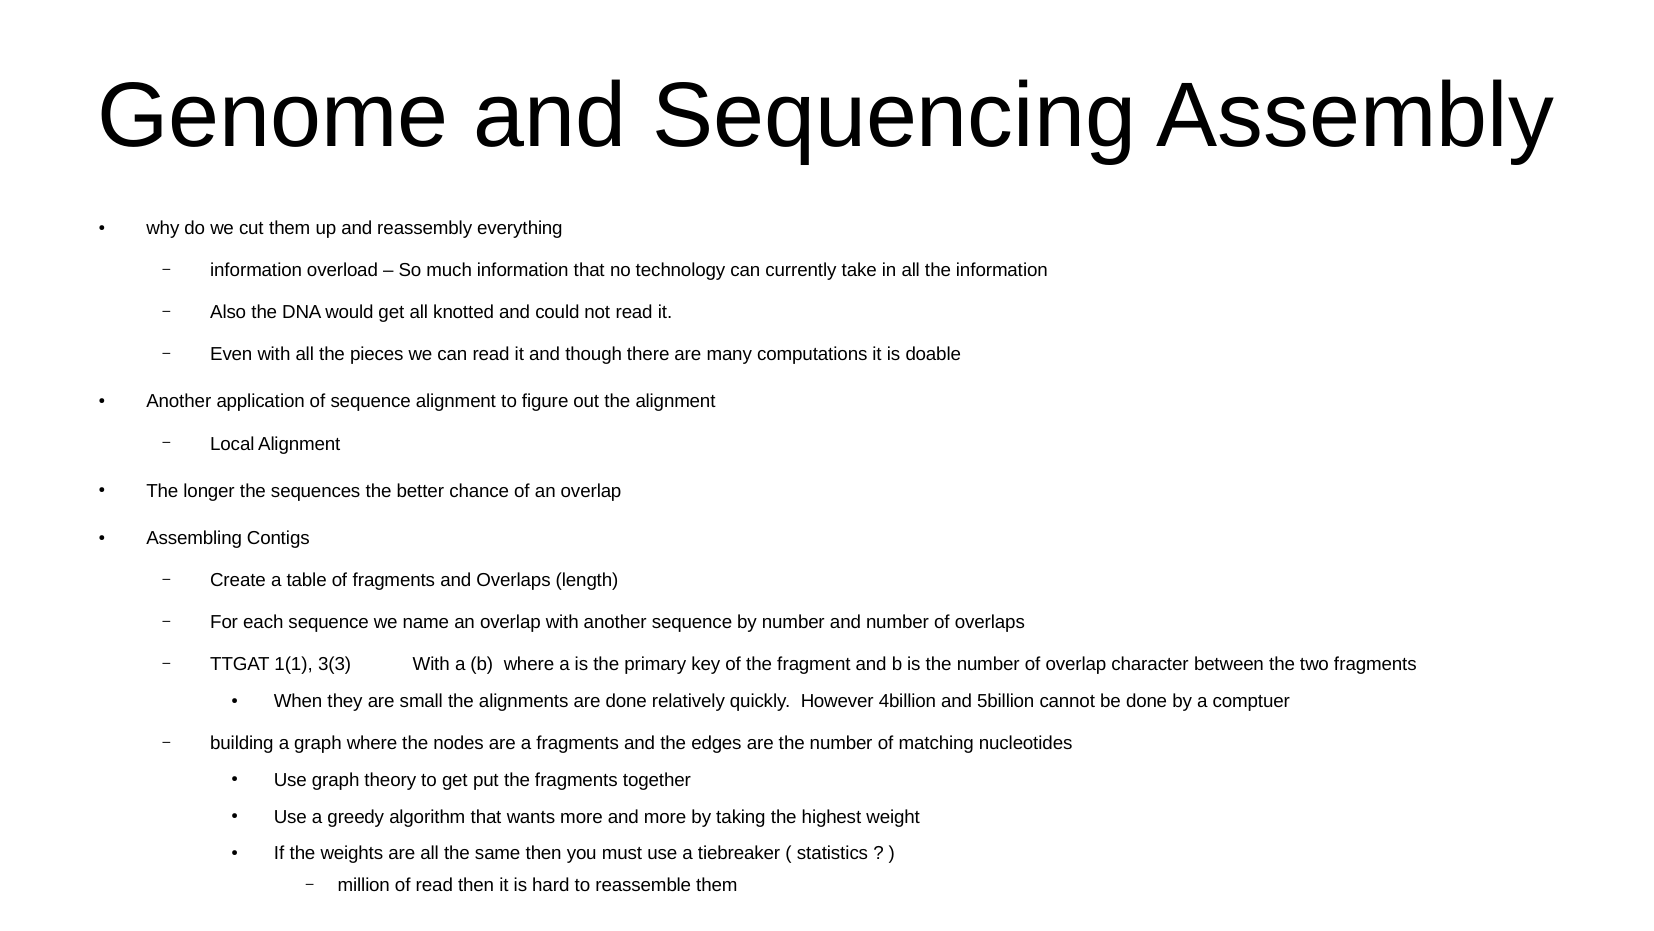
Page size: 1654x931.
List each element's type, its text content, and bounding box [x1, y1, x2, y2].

list why do we cut them up and reassembly everything information overload – So much information that no technology can currently take in all the information Also the DNA would get all knotted and could not read it. Even with all the pieces we can read it and though there are many computations it is doable Another application of sequence alignment to figure out the alignment Local Alignment The longer the sequences the better chance of an overlap Assembling Contigs Create a table of fragments and Overlaps (length) For each sequence we name an overlap with another sequence by number and number of overlaps TTGAT 1(1), 3(3) With a (b) where a is the primary key of the fragment and b is the number of overlap character between the two fragments When they are small the alignments are done relatively quickly. However 4billion and 5billion cannot be done by a comptuer building a graph where the nodes are a fragments and the edges are the number of matching nucleotides Use graph theory to get put the fragments together Use a greedy algorithm that wants more and more by taking the highest weight If the weights are all the same then you must use a tiebreaker ( statistics ? ) million of read then it is hard to reassemble them [82, 217, 1621, 901]
title Genome and Sequencing Assembly [82, 37, 1571, 193]
